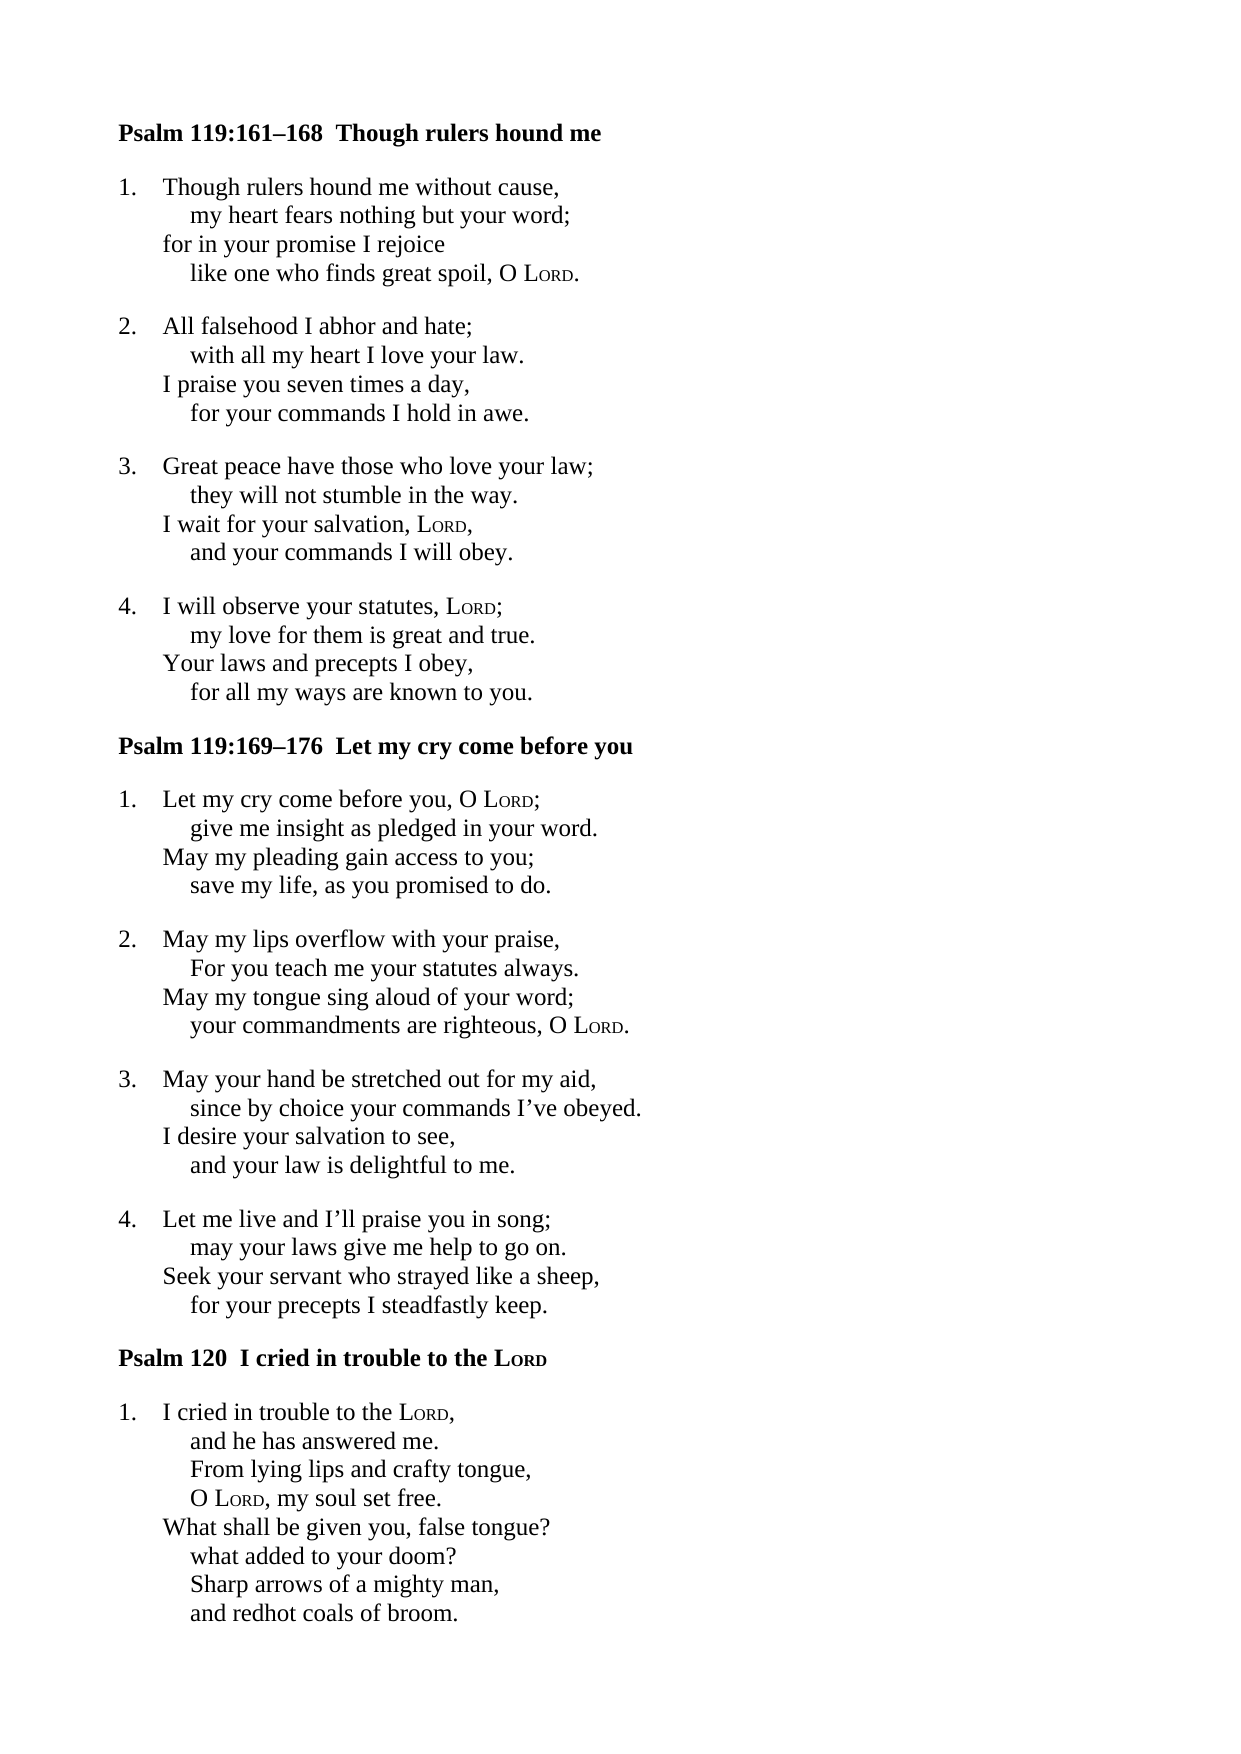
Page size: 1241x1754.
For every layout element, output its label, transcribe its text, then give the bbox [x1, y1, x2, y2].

text 2. All falsehood I abhor and hate; [118, 311, 1122, 340]
text 1. Let my cry come before you, O Lord; [118, 784, 1122, 813]
text for all my ways are known to you. [171, 677, 1122, 706]
text 4. Let me live and I’ll praise you in song; [118, 1204, 1122, 1232]
text and your law is delightful to me. [171, 1150, 1122, 1179]
text and redhot coals of broom. [171, 1598, 1122, 1627]
text 1. Though rulers hound me without cause, [118, 172, 1122, 200]
text Seek your servant who strayed like a sheep, [162, 1261, 1122, 1290]
text From lying lips and crafty tongue, [171, 1454, 1122, 1483]
text for in your promise I rejoice [162, 229, 1122, 258]
text with all my heart I love your law. [171, 340, 1122, 369]
text Sharp arrows of a mighty man, [171, 1569, 1122, 1598]
text 2. May my lips overflow with your praise, [118, 924, 1122, 953]
text give me insight as pledged in your word. [171, 813, 1122, 842]
text my heart fears nothing but your word; [171, 200, 1122, 229]
text since by choice your commands I’ve obeyed. [171, 1093, 1122, 1121]
text and he has answered me. [171, 1426, 1122, 1454]
text 4. I will observe your statutes, Lord; [118, 591, 1122, 620]
text my love for them is great and true. [171, 620, 1122, 648]
text for your commands I hold in awe. [171, 398, 1122, 426]
subtitle Psalm 120 I cried in trouble to the Lord [118, 1343, 1122, 1372]
text I desire your salvation to see, [162, 1121, 1122, 1150]
text your commandments are righteous, O Lord. [171, 1010, 1122, 1039]
text like one who finds great spoil, O Lord. [171, 258, 1122, 287]
text 3. Great peace have those who love your law; [118, 451, 1122, 480]
text What shall be given you, false tongue? [162, 1512, 1122, 1541]
text what added to your doom? [171, 1541, 1122, 1569]
text O Lord, my soul set free. [171, 1483, 1122, 1512]
text they will not stumble in the way. [171, 480, 1122, 509]
subtitle Psalm 119:169–176 Let my cry come before you [118, 731, 1122, 759]
text Your laws and precepts I obey, [162, 648, 1122, 677]
text I wait for your salvation, Lord, [162, 509, 1122, 537]
text I praise you seven times a day, [162, 369, 1122, 398]
text save my life, as you promised to do. [171, 871, 1122, 899]
text For you teach me your statutes always. [171, 953, 1122, 982]
text May my pleading gain access to you; [162, 842, 1122, 871]
subtitle Psalm 119:161–168 Though rulers hound me [118, 118, 1122, 147]
text for your precepts I steadfastly keep. [171, 1290, 1122, 1319]
text 1. I cried in trouble to the Lord, [118, 1397, 1122, 1426]
text May my tongue sing aloud of your word; [162, 982, 1122, 1010]
text 3. May your hand be stretched out for my aid, [118, 1064, 1122, 1093]
text and your commands I will obey. [171, 537, 1122, 566]
text may your laws give me help to go on. [171, 1232, 1122, 1261]
